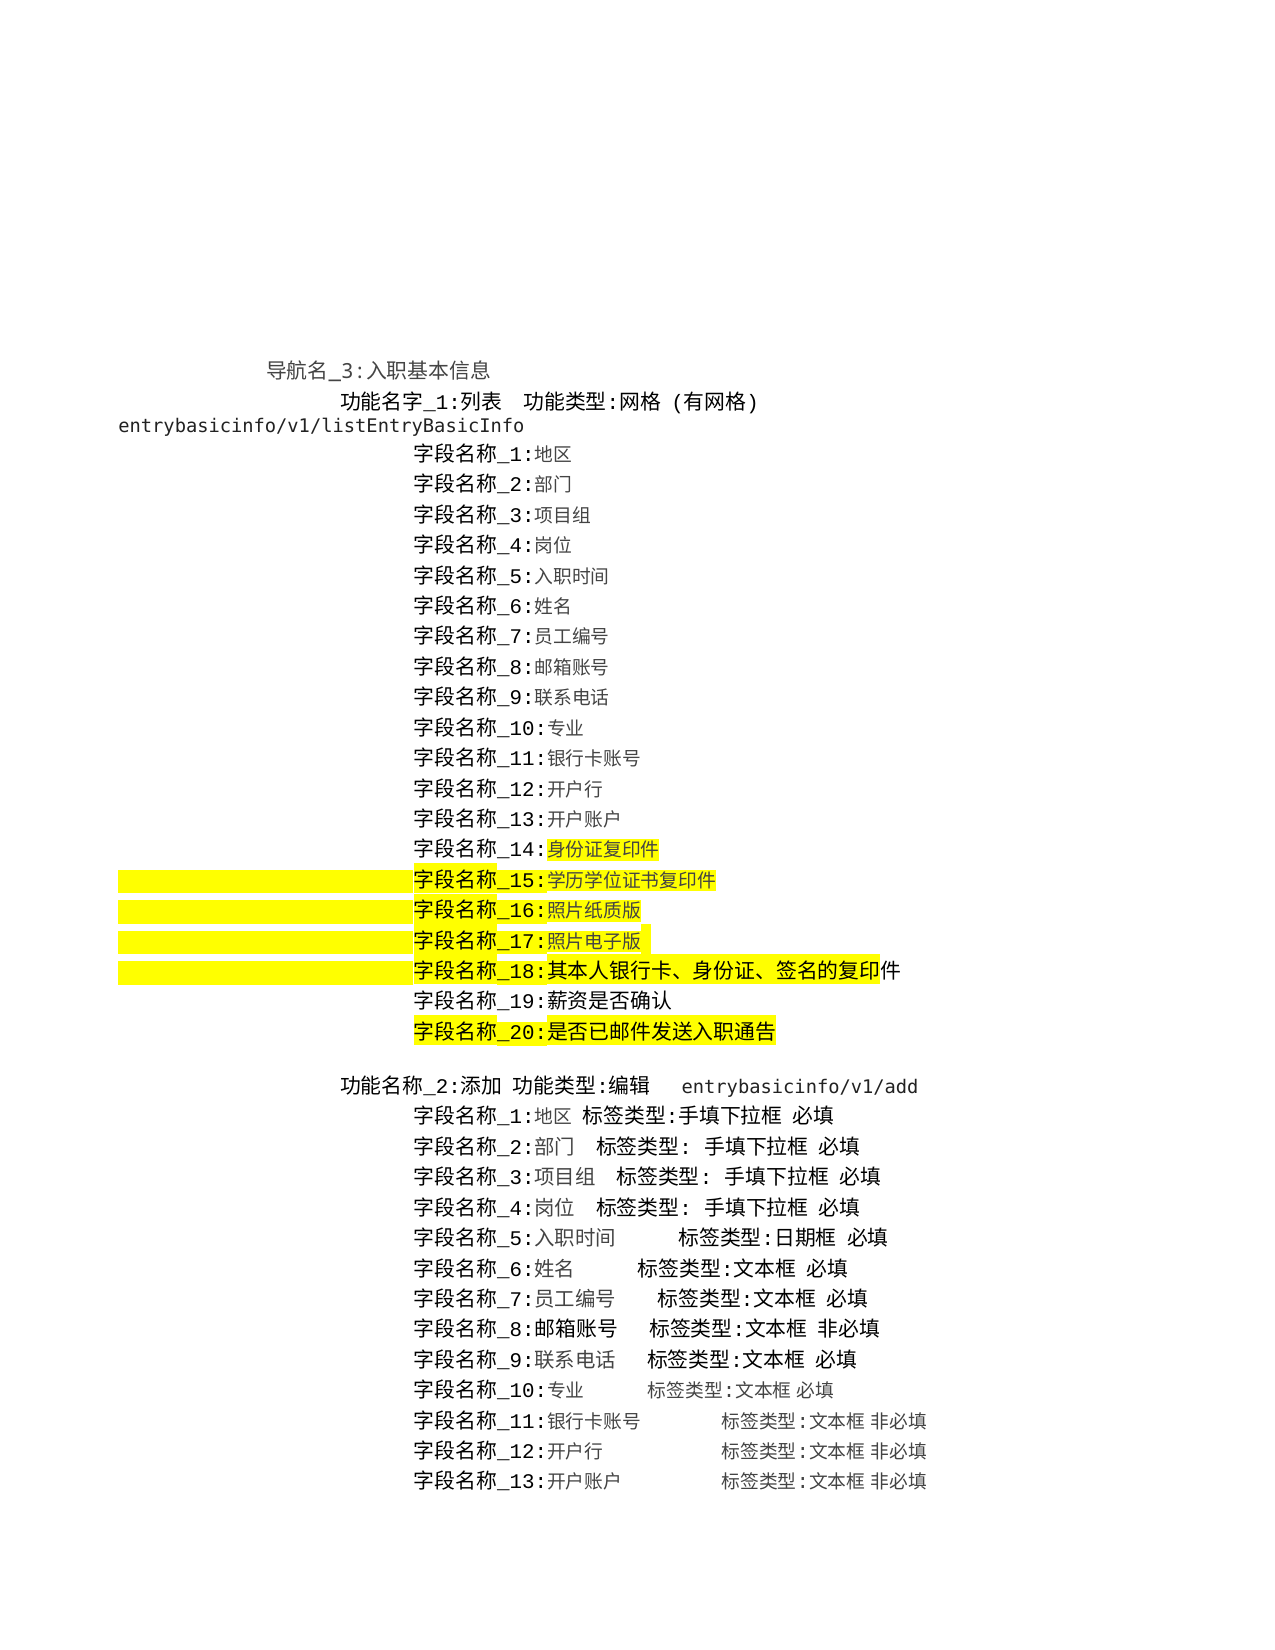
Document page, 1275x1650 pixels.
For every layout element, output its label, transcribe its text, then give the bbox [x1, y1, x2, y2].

text 字段名称_13:开户账户 [118, 802, 1157, 833]
text 字段名称_11:银行卡账号 [118, 741, 1157, 772]
text 字段名称_5:入职时间 标签类型:日期框 必填 [118, 1221, 1157, 1252]
text 字段名称_3:项目组 [118, 498, 1157, 528]
text 字段名称_3:项目组 标签类型: 手填下拉框 必填 [118, 1161, 1157, 1191]
text 字段名称_2:部门 标签类型: 手填下拉框 必填 [118, 1130, 1157, 1161]
text 字段名称_16:照片纸质版 [118, 893, 1157, 924]
text 字段名称_15:学历学位证书复印件 [118, 863, 1157, 893]
text 字段名称_20:是否已邮件发送入职通告 [118, 1015, 1157, 1046]
text 字段名称_13:开户账户 标签类型:文本框 非必填 [118, 1465, 1157, 1495]
text 字段名称_19:薪资是否确认 [118, 985, 1157, 1015]
text 字段名称_17:照片电子版 [118, 924, 1157, 954]
text 字段名称_12:开户行 [118, 772, 1157, 802]
text 字段名称_6:姓名 标签类型:文本框 必填 [118, 1252, 1157, 1282]
text 功能名称_2:添加 功能类型:编辑 entrybasicinfo/v1/add [118, 1069, 1157, 1100]
text 字段名称_10:专业 标签类型:文本框 必填 [118, 1373, 1157, 1404]
text 字段名称_7:员工编号 [118, 620, 1157, 650]
text 字段名称_4:岗位 [118, 528, 1157, 559]
text 字段名称_1:地区 标签类型:手填下拉框 必填 [118, 1100, 1157, 1130]
text 字段名称_12:开户行 标签类型:文本框 非必填 [118, 1434, 1157, 1465]
text 字段名称_1:地区 [118, 437, 1157, 468]
text 功能名字_1:列表 功能类型:网格 (有网格) entrybasicinfo/v1/listEntryBasicInfo [118, 385, 1157, 437]
text 字段名称_6:姓名 [118, 589, 1157, 620]
text 字段名称_7:员工编号 标签类型:文本框 必填 [118, 1282, 1157, 1313]
text 导航名_3:入职基本信息 [118, 354, 1157, 385]
text 字段名称_11:银行卡账号 标签类型:文本框 非必填 [118, 1404, 1157, 1434]
text 字段名称_4:岗位 标签类型: 手填下拉框 必填 [118, 1191, 1157, 1221]
text 字段名称_8:邮箱账号 [118, 650, 1157, 681]
text 字段名称_8:邮箱账号 标签类型:文本框 非必填 [118, 1313, 1157, 1343]
text 字段名称_14:身份证复印件 [118, 833, 1157, 863]
text 字段名称_2:部门 [118, 468, 1157, 498]
text 字段名称_18:其本人银行卡、身份证、签名的复印件 [118, 954, 1157, 985]
text 字段名称_10:专业 [118, 711, 1157, 741]
text 字段名称_9:联系电话 标签类型:文本框 必填 [118, 1343, 1157, 1373]
text 字段名称_9:联系电话 [118, 681, 1157, 711]
text 字段名称_5:入职时间 [118, 559, 1157, 589]
